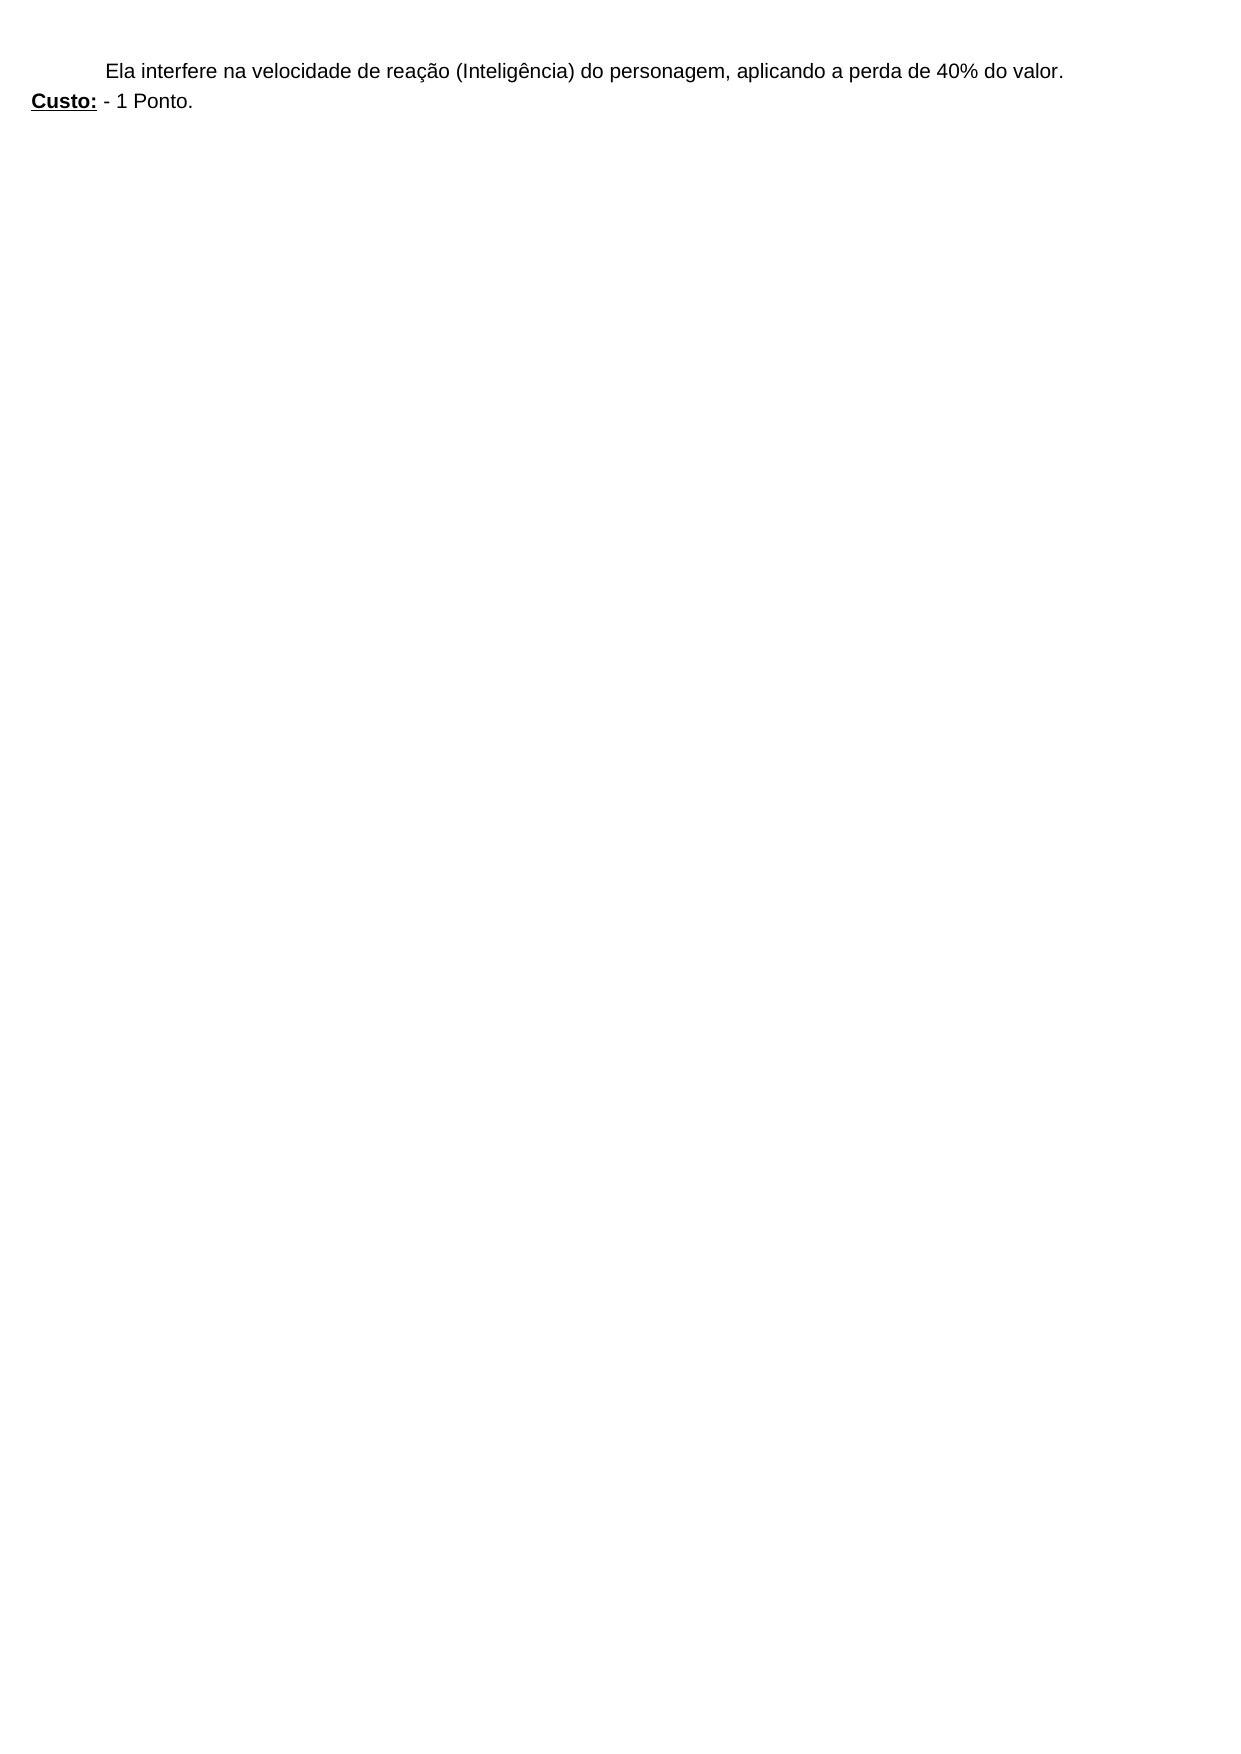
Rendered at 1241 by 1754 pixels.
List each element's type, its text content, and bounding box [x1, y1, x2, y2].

text Ela interfere na velocidade de reação (Inteligência) do personagem, aplicando a perda de 40% do valor. [31, 59, 1212, 83]
text Custo: - 1 Ponto. [31, 89, 1212, 113]
